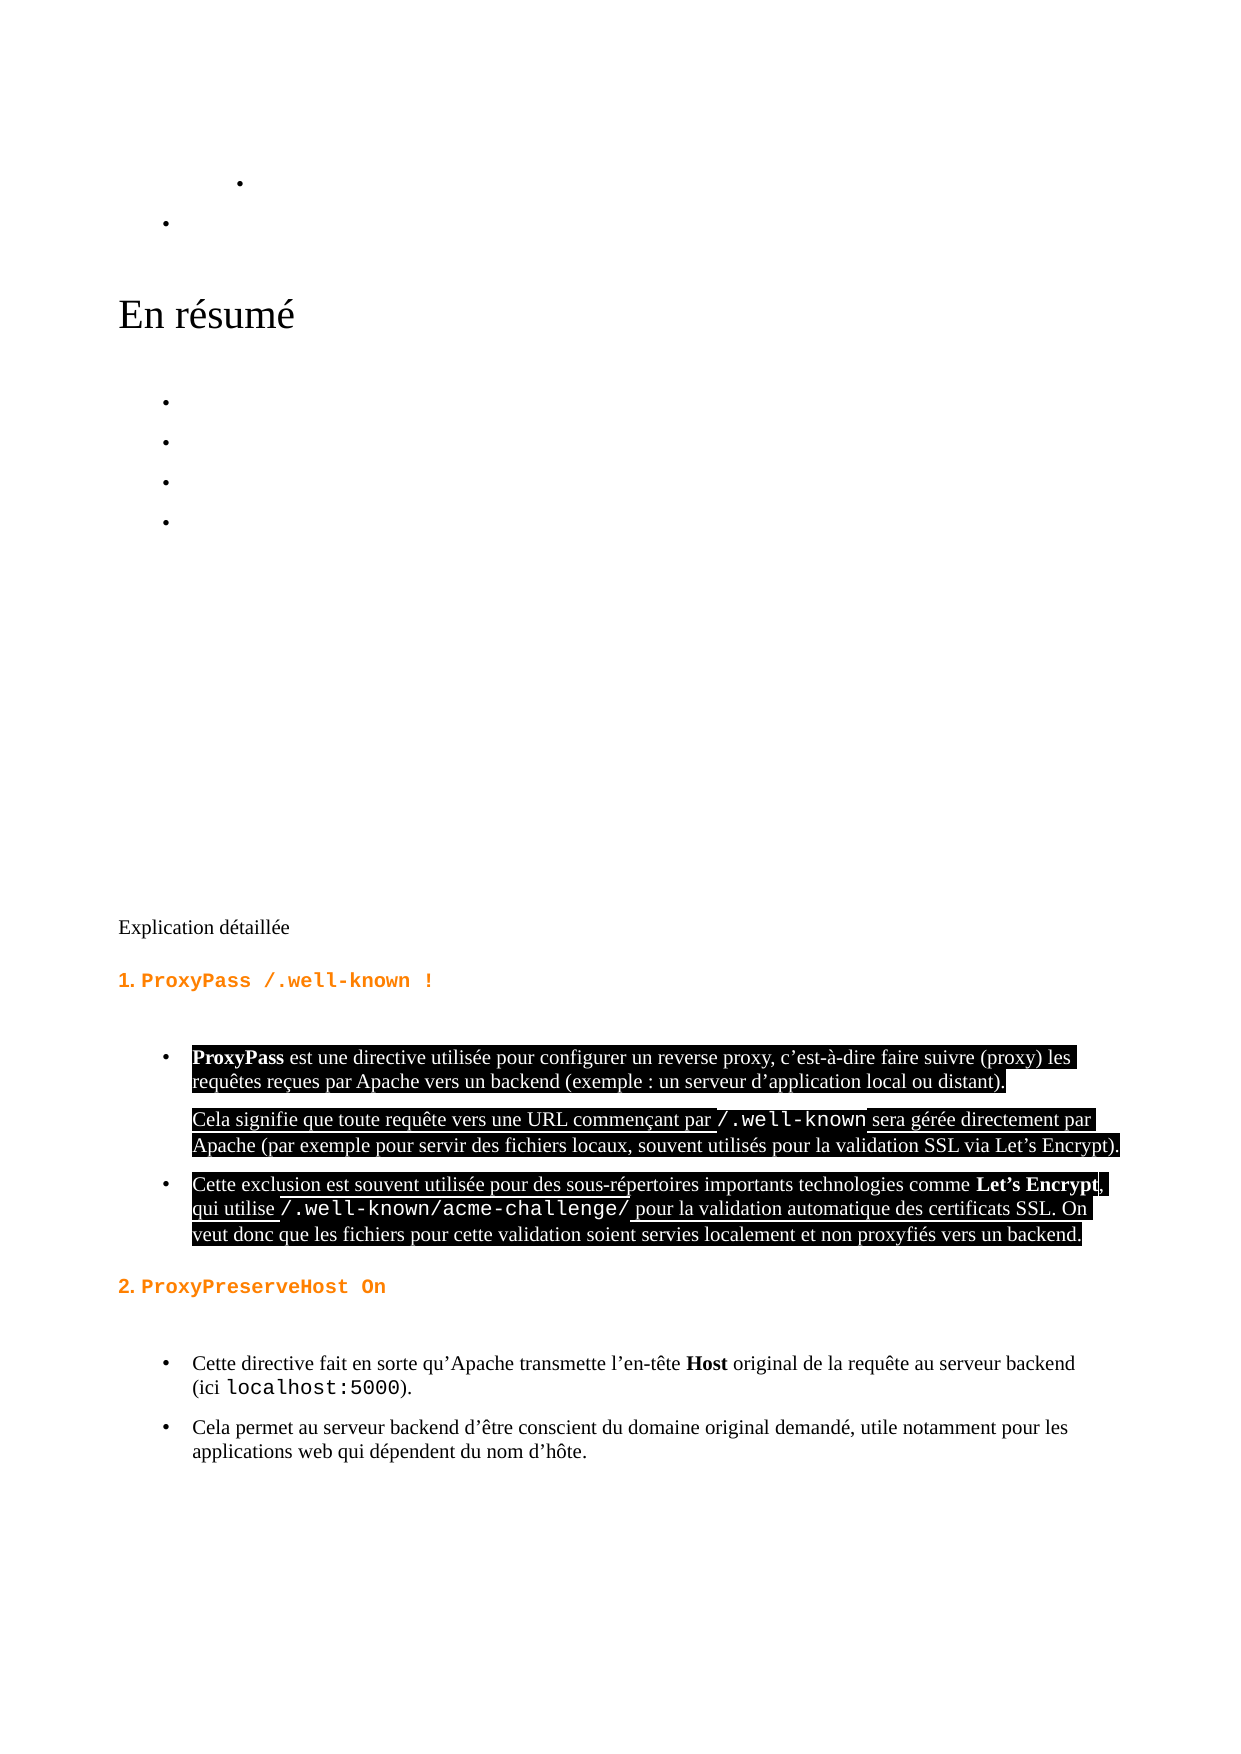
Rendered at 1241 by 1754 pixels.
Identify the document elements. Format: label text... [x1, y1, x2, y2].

text Ces en-têtes HTTP configurés dans Apache renforcent la sécurité en protégeant : [118, 352, 1122, 376]
list Cela permet au serveur backend d’être conscient du domaine original demandé, utile notamment pour les applications web qui dépendent du nom d’hôte. [162, 1415, 1122, 1463]
text En résumé [118, 289, 1122, 337]
list ProxyPass est une directive utilisée pour configurer un reverse proxy, c’est-à-dire faire suivre (proxy) les requêtes reçues par Apache vers un backend (exemple : un serveur d’application local ou distant). [162, 1045, 1122, 1093]
text Explication détaillée [118, 915, 1122, 939]
list Cette exclusion est souvent utilisée pour des sous-répertoires importants technologies comme Let’s Encrypt, qui utilise /.well-known/acme-challenge/ pour la validation automatique des certificats SSL. On veut donc que les fichiers pour cette validation soient servies localement et non proxyfiés vers un backend. [162, 1172, 1122, 1246]
subtitle 1. ProxyPass /.well-known ! [118, 968, 1122, 993]
text sert à exclure le chemin /.well-known du reverse proxy configuré avec ProxyPass. [118, 875, 1122, 900]
text # Configuration du Reverse Proxy # Ne pas interférer avec les requêtes de renouvellement de Certbot ProxyPass /.well-known ! [118, 629, 1122, 701]
list la manipulation du type de contenu (X-Content-Type-Options), [162, 431, 1122, 456]
list Cette directive fait en sorte qu’Apache transmette l’en-tête Host original de la requête au serveur backend (ici localhost:5000). [162, 1351, 1122, 1401]
list le contrôle d’accès aux APIs sensibles (Permissions-Policy). [162, 511, 1122, 537]
list la confidentialité des données référentes (Referrer-Policy), [162, 471, 1122, 497]
list Effet : Limite les accès aux API sensibles, améliorant la confidentialité et la sécurité des utilisateurs. [162, 212, 1122, 236]
list le site contre le clickjacking (X-Frame-Options), [162, 390, 1122, 416]
list microphone=() : Aucune origine (même pas la même) n’a accès à l’API microphone. [236, 172, 1122, 197]
text Ils sont essentiels pour sécuriser une application web moderne et protègent à la fois le site et ses utilisateurs. [118, 552, 1122, 576]
text # Transférer toutes les autres requêtes vers l'application Node.js ProxyPreserveHost On ProxyRequests Off ProxyPass / http://localhost:5000/ ProxyPassReverse / http://localhost:5000/ [118, 716, 1122, 860]
subtitle 2. ProxyPreserveHost On [118, 1275, 1122, 1300]
list Cela signifie que toute requête vers une URL commençant par /.well-known sera gérée directement par Apache (par exemple pour servir des fichiers locaux, souvent utilisés pour la validation SSL via Let’s Encrypt). [162, 1107, 1122, 1157]
